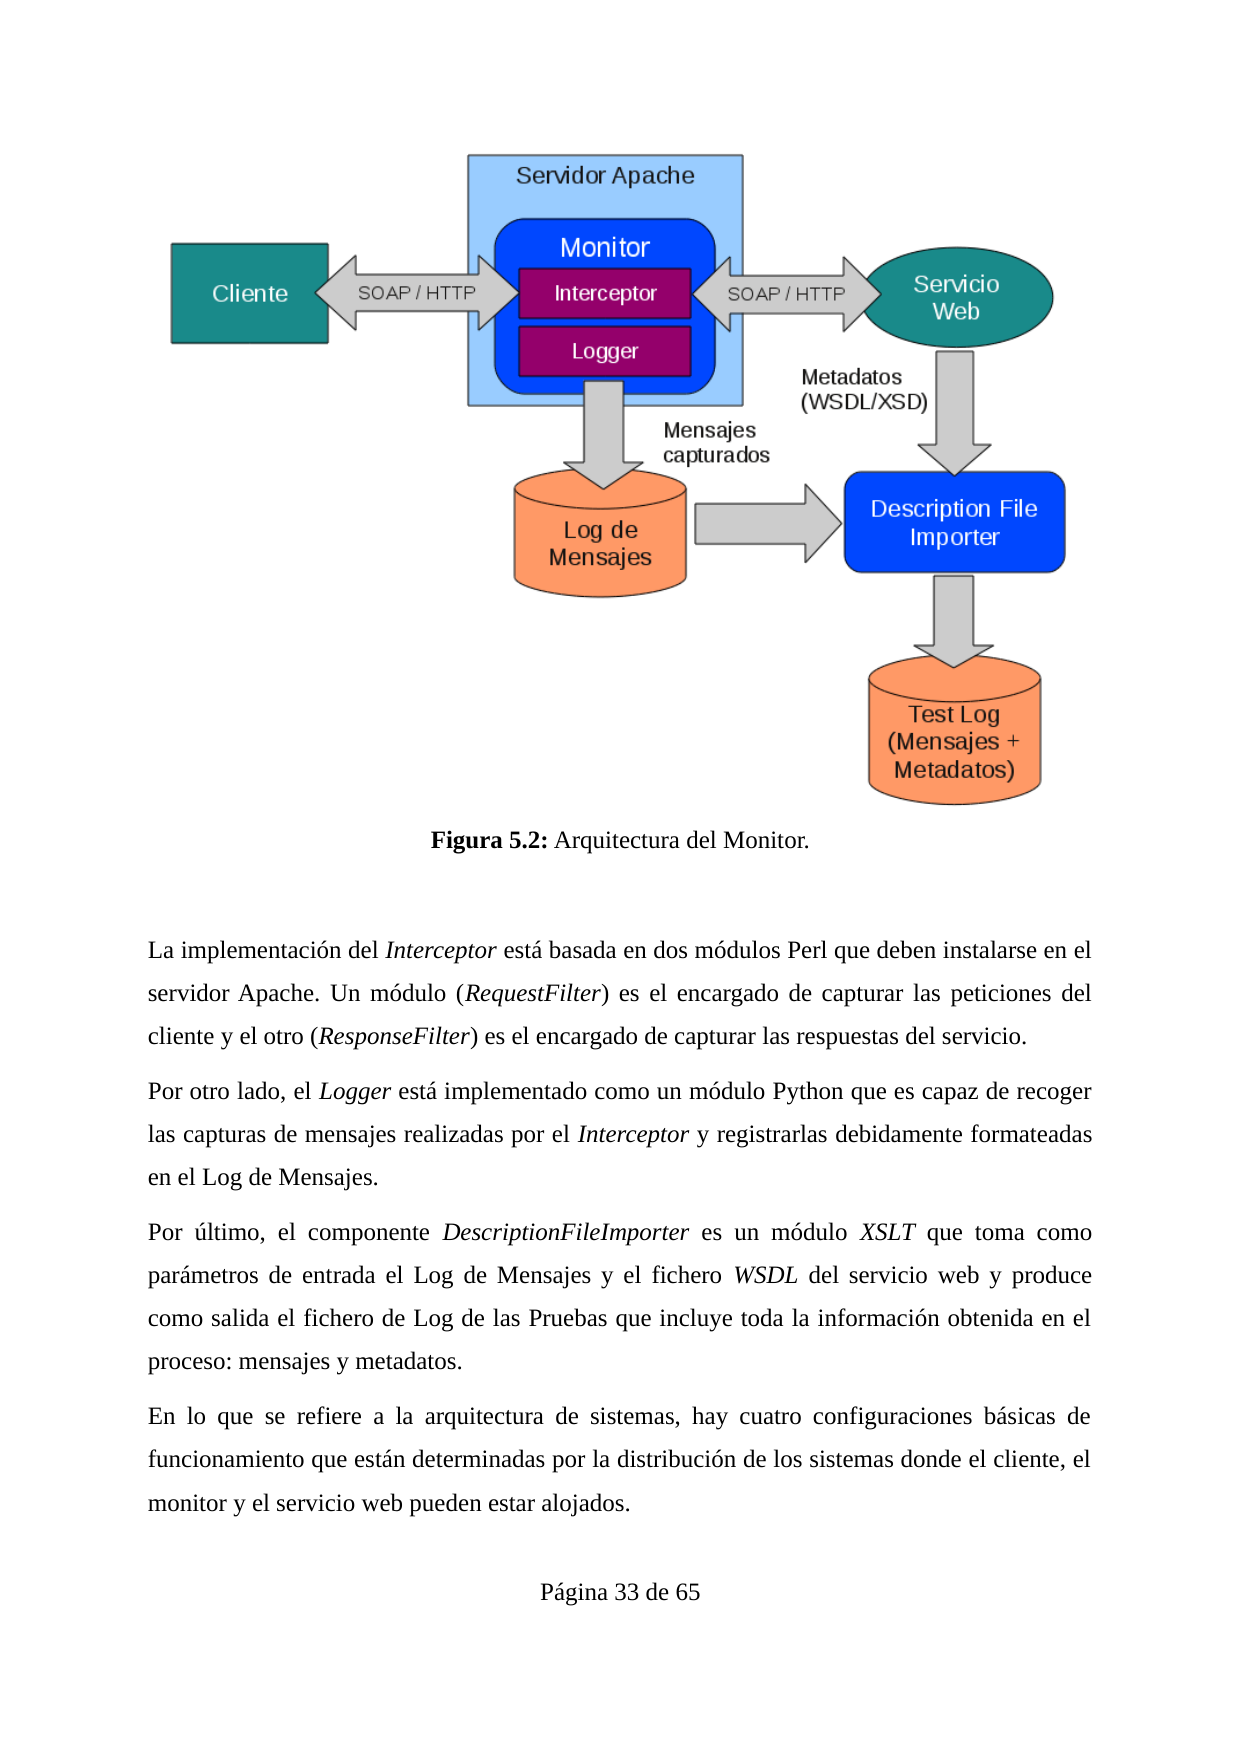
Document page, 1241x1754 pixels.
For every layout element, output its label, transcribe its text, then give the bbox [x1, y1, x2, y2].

text La implementación del Interceptor está basada en dos módulos Perl que deben instalarse en el servidor Apache. Un módulo (RequestFilter) es el encargado de capturar las peticiones del cliente y el otro (ResponseFilter) es el encargado de capturar las respuestas del servicio. [148, 935, 1093, 1050]
text Por otro lado, el Logger está implementado como un módulo Python que es capaz de recoger las capturas de mensajes realizadas por el Interceptor y registrarlas debidamente formateadas en el Log de Mensajes. [148, 1076, 1093, 1191]
picture [167, 147, 1073, 811]
text Figura 5.2: Arquitectura del Monitor. [148, 811, 1093, 854]
text Por último, el componente DescriptionFileImporter es un módulo XSLT que toma como parámetros de entrada el Log de Mensajes y el fichero WSDL del servicio web y produce como salida el fichero de Log de las Pruebas que incluye toda la información obtenida en el proceso: mensajes y metadatos. [148, 1217, 1093, 1375]
text En lo que se refiere a la arquitectura de sistemas, hay cuatro configuraciones básicas de funcionamiento que están determinadas por la distribución de los sistemas donde el cliente, el monitor y el servicio web pueden estar alojados. [148, 1401, 1093, 1516]
